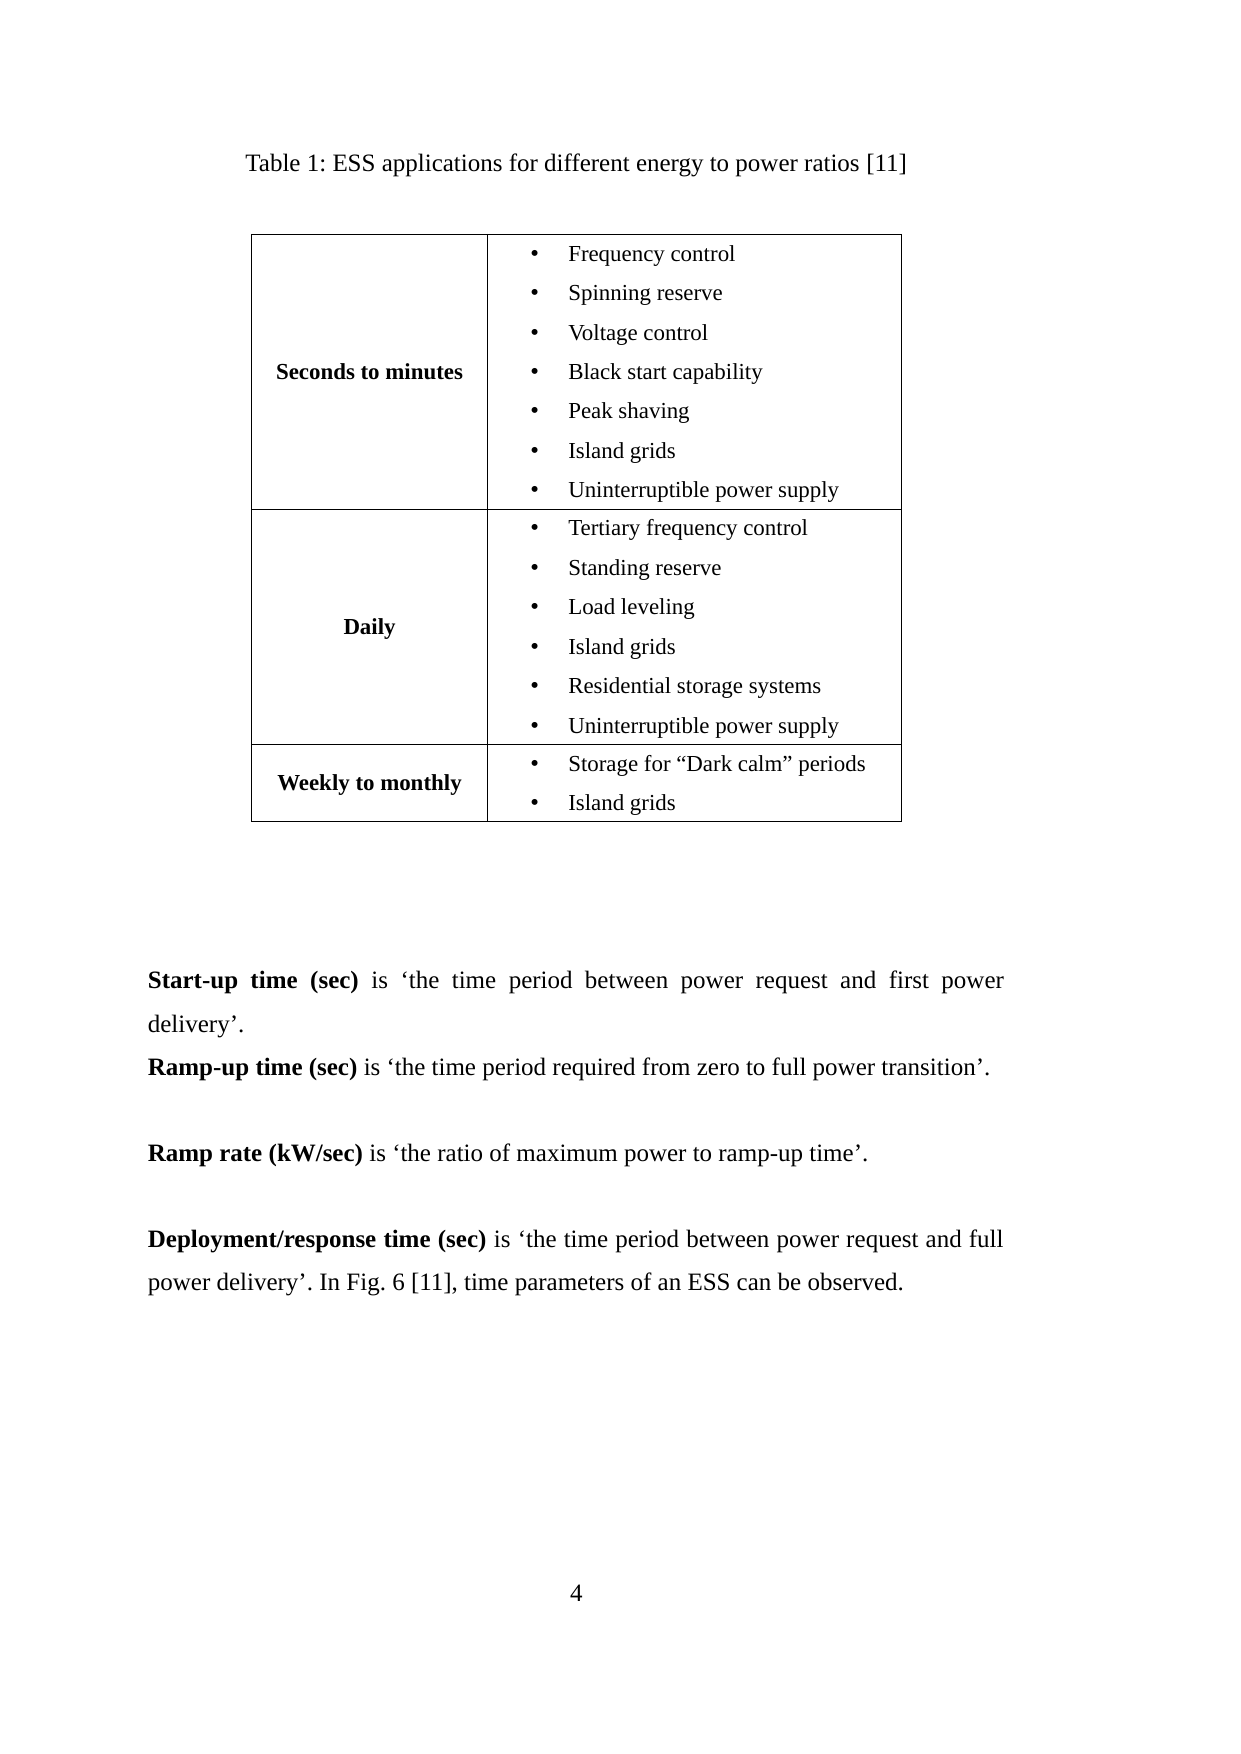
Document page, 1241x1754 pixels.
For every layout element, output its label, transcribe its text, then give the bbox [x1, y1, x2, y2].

table_header Frequency control Spinning reserve Voltage control Black start capability Peak shaving Island grids Uninterruptible power supply [488, 235, 901, 509]
text Ramp-up time (sec) is ‘the time period required from zero to full power transition’. [148, 1052, 1004, 1081]
table_header Seconds to minutes [252, 235, 487, 509]
table_cell Storage for “Dark calm” periods Island grids [488, 745, 901, 821]
text Table 1: ESS applications for different energy to power ratios [11] [148, 148, 1004, 176]
table_cell Tertiary frequency control Standing reserve Load leveling Island grids Residential storage systems Uninterruptible power supply [488, 510, 901, 744]
table_cell Weekly to monthly [252, 745, 487, 821]
table_cell Daily [252, 510, 487, 744]
text Ramp rate (kW/sec) is ‘the ratio of maximum power to ramp-up time’. [148, 1138, 1004, 1167]
text Start-up time (sec) is ‘the time period between power request and first power delivery’. [148, 966, 1004, 1037]
text Deployment/response time (sec) is ‘the time period between power request and full power delivery’. In Fig. 6 [11], time parameters of an ESS can be observed. [148, 1224, 1004, 1296]
